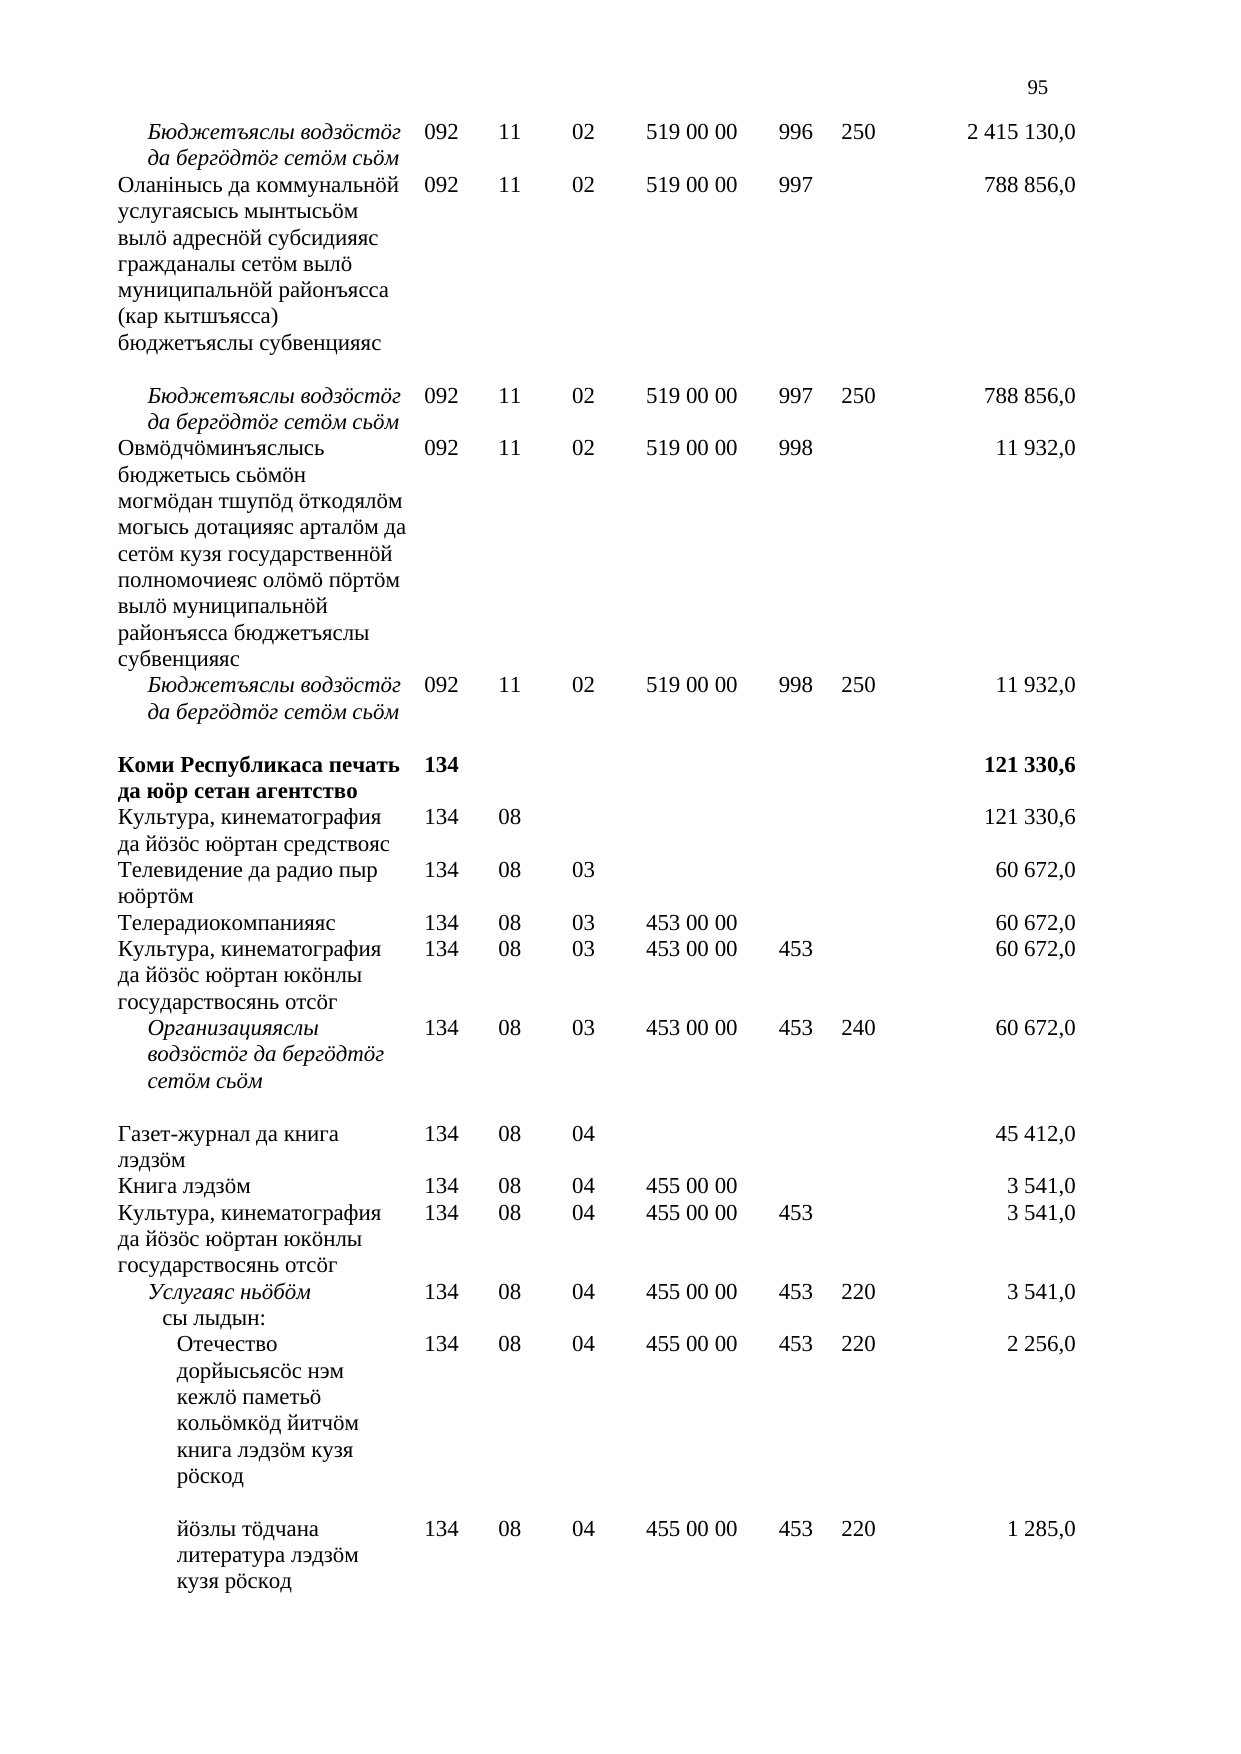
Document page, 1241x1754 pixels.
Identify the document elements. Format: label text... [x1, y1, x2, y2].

table_cell 60 672,0 [906, 909, 1084, 935]
table_cell 11 932,0 [906, 434, 1084, 672]
table_cell Организацияяслы водзöстöг да бергöдтöг сетöм сьöм [109, 1014, 415, 1119]
table_cell 997 [770, 382, 832, 434]
table_cell 08 [489, 803, 563, 856]
table_cell 02 [563, 382, 637, 434]
table_cell 11 [489, 171, 563, 382]
table_cell 134 [415, 1330, 489, 1515]
table_cell [770, 1304, 832, 1330]
table_cell 134 [415, 803, 489, 856]
table_cell Отечество дорйысьясöс нэм кежлö паметьö кольöмкöд йитчöм книга лэдзöм кузя рöскод [109, 1330, 415, 1515]
table_cell 453 00 00 [637, 935, 770, 1014]
table_cell 08 [489, 1278, 563, 1304]
table_cell 11 [489, 672, 563, 724]
table_cell 455 00 00 [637, 1172, 770, 1199]
table_cell Книга лэдзöм [109, 1172, 415, 1199]
table_cell 04 [563, 1172, 637, 1199]
table_cell 519 00 00 [637, 434, 770, 672]
table_cell [832, 1172, 906, 1199]
table_cell [832, 1304, 906, 1330]
table_cell Бюджетъяслы водзöстöг да бергöдтöг сетöм сьöм [109, 118, 415, 171]
table_cell 134 [415, 1120, 489, 1172]
table_cell 3 541,0 [906, 1172, 1084, 1199]
table_cell Телерадиокомпанияяс [109, 909, 415, 935]
table_cell 134 [415, 1515, 489, 1594]
table_cell 455 00 00 [637, 1278, 770, 1304]
table_cell [832, 434, 906, 672]
table_cell [637, 724, 770, 751]
table_cell [637, 1120, 770, 1172]
table_cell 134 [415, 1014, 489, 1119]
table_cell 02 [563, 118, 637, 171]
table_cell Культура, кинематография да йöзöс юöртан юкöнлы государствосянь отсöг [109, 935, 415, 1014]
table_cell Культура, кинематография да йöзöс юöртан юкöнлы государствосянь отсöг [109, 1199, 415, 1278]
table_cell 11 [489, 434, 563, 672]
table_cell 11 [489, 118, 563, 171]
table_cell Культура, кинематография да йöзöс юöртан средствояс [109, 803, 415, 856]
table_cell 121 330,6 [906, 751, 1084, 803]
table_cell 04 [563, 1330, 637, 1515]
table_cell 453 00 00 [637, 909, 770, 935]
table_cell 02 [563, 434, 637, 672]
table_cell [637, 751, 770, 803]
table_cell 998 [770, 434, 832, 672]
table_cell 2 256,0 [906, 1330, 1084, 1515]
table_cell 08 [489, 909, 563, 935]
table_cell 134 [415, 909, 489, 935]
table_cell 453 [770, 1515, 832, 1594]
table_cell [637, 803, 770, 856]
table_cell [770, 751, 832, 803]
table_cell 60 672,0 [906, 856, 1084, 909]
table_cell 03 [563, 935, 637, 1014]
table_cell [563, 751, 637, 803]
table_cell Бюджетъяслы водзöстöг да бергöдтöг сетöм сьöм [109, 672, 415, 724]
table_cell 08 [489, 856, 563, 909]
table_cell 03 [563, 909, 637, 935]
table_cell [906, 724, 1084, 751]
table_cell [563, 724, 637, 751]
table_cell сы лыдын: [109, 1304, 415, 1330]
table_cell 08 [489, 1014, 563, 1119]
table_cell 240 [832, 1014, 906, 1119]
table_cell 04 [563, 1515, 637, 1594]
table_cell 134 [415, 856, 489, 909]
table_cell 60 672,0 [906, 935, 1084, 1014]
table_cell 455 00 00 [637, 1199, 770, 1278]
table_cell 998 [770, 672, 832, 724]
table_cell 453 [770, 1199, 832, 1278]
table_cell 092 [415, 382, 489, 434]
table_cell [832, 171, 906, 382]
table_cell [489, 1304, 563, 1330]
table_cell 134 [415, 751, 489, 803]
table_cell 02 [563, 672, 637, 724]
table_cell 092 [415, 672, 489, 724]
table_cell [770, 856, 832, 909]
table_cell 453 [770, 1278, 832, 1304]
table_cell 455 00 00 [637, 1515, 770, 1594]
table_cell Газет-журнал да книга лэдзöм [109, 1120, 415, 1172]
table_cell [109, 724, 415, 751]
table_cell [415, 724, 489, 751]
table_cell 220 [832, 1515, 906, 1594]
table_cell 03 [563, 1014, 637, 1119]
table_cell 092 [415, 118, 489, 171]
table_cell 08 [489, 1120, 563, 1172]
table_cell [770, 1120, 832, 1172]
table_cell 11 932,0 [906, 672, 1084, 724]
table_cell Овмöдчöминъяслысь бюджетысь сьöмöн могмöдан тшупöд öткодялöм могысь дотацияяс арталöм да сетöм кузя государственнöй полномочиеяс олöмö пöртöм вылö муниципальнöй районъясса бюджетъяслы субвенцияяс [109, 434, 415, 672]
table_cell 45 412,0 [906, 1120, 1084, 1172]
table_cell [770, 724, 832, 751]
table_cell 1 285,0 [906, 1515, 1084, 1594]
table_cell 250 [832, 382, 906, 434]
table_cell 453 00 00 [637, 1014, 770, 1119]
table_cell 04 [563, 1199, 637, 1278]
table_cell [770, 803, 832, 856]
table_cell [637, 856, 770, 909]
table_cell 04 [563, 1120, 637, 1172]
table_cell 08 [489, 1172, 563, 1199]
table_cell 519 00 00 [637, 171, 770, 382]
table_cell [832, 724, 906, 751]
table_cell 997 [770, 171, 832, 382]
table_cell 455 00 00 [637, 1330, 770, 1515]
table_cell Оланiнысь да коммунальнöй услугаясысь мынтысьöм вылö адреснöй субсидияяс гражданалы сетöм вылö муниципальнöй районъясса (кар кытшъясса) бюджетъяслы субвенцияяс [109, 171, 415, 382]
table_cell 453 [770, 935, 832, 1014]
table_cell [832, 856, 906, 909]
table_cell 03 [563, 856, 637, 909]
table_cell [832, 803, 906, 856]
table_cell Бюджетъяслы водзöстöг да бергöдтöг сетöм сьöм [109, 382, 415, 434]
table_cell 134 [415, 1278, 489, 1304]
table_cell 453 [770, 1014, 832, 1119]
table_cell 996 [770, 118, 832, 171]
table_cell [415, 1304, 489, 1330]
table_cell [489, 751, 563, 803]
table_cell 092 [415, 171, 489, 382]
table_cell Коми Республикаса печать да юöр сетан агентство [109, 751, 415, 803]
table_cell [906, 1304, 1084, 1330]
table_cell 11 [489, 382, 563, 434]
table_cell [637, 1304, 770, 1330]
table_cell [832, 935, 906, 1014]
table_cell Телевидение да радио пыр юöртöм [109, 856, 415, 909]
table_cell 02 [563, 171, 637, 382]
table_cell 788 856,0 [906, 171, 1084, 382]
table_cell Услугаяс ньöбöм [109, 1278, 415, 1304]
table_cell 08 [489, 1199, 563, 1278]
table_cell [489, 724, 563, 751]
table_cell 250 [832, 672, 906, 724]
table_cell [832, 751, 906, 803]
table_cell 08 [489, 1330, 563, 1515]
table_cell [832, 1120, 906, 1172]
table_cell [770, 1172, 832, 1199]
table_cell 2 415 130,0 [906, 118, 1084, 171]
table_cell 08 [489, 1515, 563, 1594]
table_cell 3 541,0 [906, 1278, 1084, 1304]
table_cell 220 [832, 1278, 906, 1304]
table_cell [832, 1199, 906, 1278]
table_cell 250 [832, 118, 906, 171]
table_cell 519 00 00 [637, 672, 770, 724]
table_cell 60 672,0 [906, 1014, 1084, 1119]
table_cell 134 [415, 1199, 489, 1278]
table_cell [832, 909, 906, 935]
table_cell [563, 803, 637, 856]
table_cell 121 330,6 [906, 803, 1084, 856]
table_cell 3 541,0 [906, 1199, 1084, 1278]
table_cell йöзлы тöдчана литература лэдзöм кузя рöскод [109, 1515, 415, 1594]
table_cell 04 [563, 1278, 637, 1304]
table_cell 788 856,0 [906, 382, 1084, 434]
table_cell 134 [415, 935, 489, 1014]
table_cell 134 [415, 1172, 489, 1199]
table_cell 092 [415, 434, 489, 672]
table_cell 519 00 00 [637, 382, 770, 434]
table_cell 220 [832, 1330, 906, 1515]
table_cell 519 00 00 [637, 118, 770, 171]
table_cell [563, 1304, 637, 1330]
table_cell [770, 909, 832, 935]
table_cell 08 [489, 935, 563, 1014]
table_cell 453 [770, 1330, 832, 1515]
